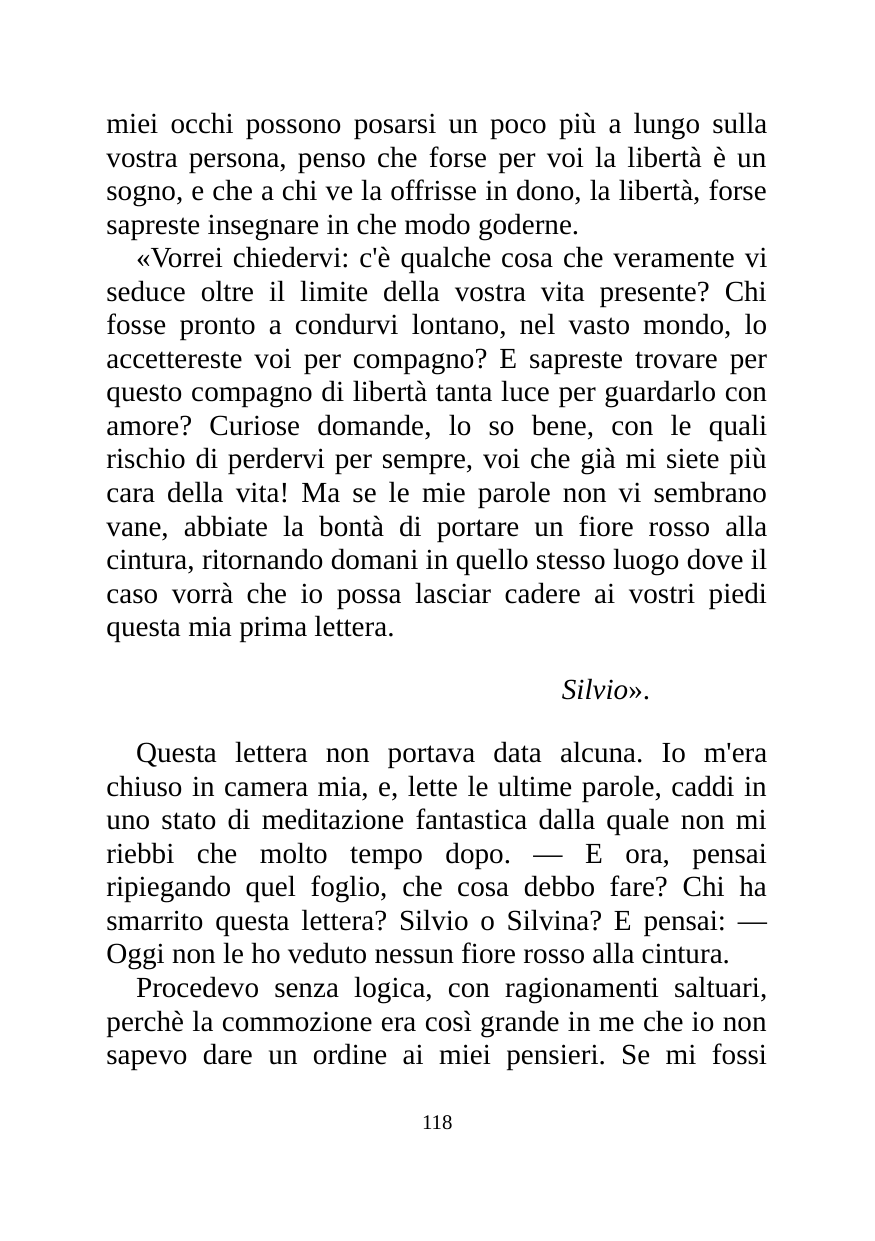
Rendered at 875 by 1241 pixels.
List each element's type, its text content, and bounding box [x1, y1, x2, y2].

text «Vorrei chiedervi: c'è qualche cosa che veramente vi seduce oltre il limite della vostra vita presente? Chi fosse pronto a condurvi lontano, nel vasto mondo, lo accettereste voi per compagno? E sapreste trovare per questo compagno di libertà tanta luce per guardarlo con amore? Curiose domande, lo so bene, con le quali rischio di perdervi per sempre, voi che già mi siete più cara della vita! Ma se le mie parole non vi sembrano vane, abbiate la bontà di portare un fiore rosso alla cintura, ritornando domani in quello stesso luogo dove il caso vorrà che io possa lasciar cadere ai vostri piedi questa mia prima lettera. [106, 240, 768, 643]
text miei occhi possono posarsi un poco più a lungo sulla vostra persona, penso che forse per voi la libertà è un sogno, e che a chi ve la offrisse in dono, la libertà, forse sapreste insegnare in che modo goderne. [106, 106, 768, 240]
text Questa lettera non portava data alcuna. Io m'era chiuso in camera mia, e, lette le ultime parole, caddi in uno stato di meditazione fantastica dalla quale non mi riebbi che molto tempo dopo. — E ora, pensai ripiegando quel foglio, che cosa debbo fare? Chi ha smarrito questa lettera? Silvio o Silvina? E pensai: — Oggi non le ho veduto nessun fiore rosso alla cintura. [106, 735, 768, 970]
text Silvio». [444, 672, 768, 706]
text Procedevo senza logica, con ragionamenti saltuari, perchè la commozione era così grande in me che io non sapevo dare un ordine ai miei pensieri. Se mi fossi [106, 970, 768, 1071]
